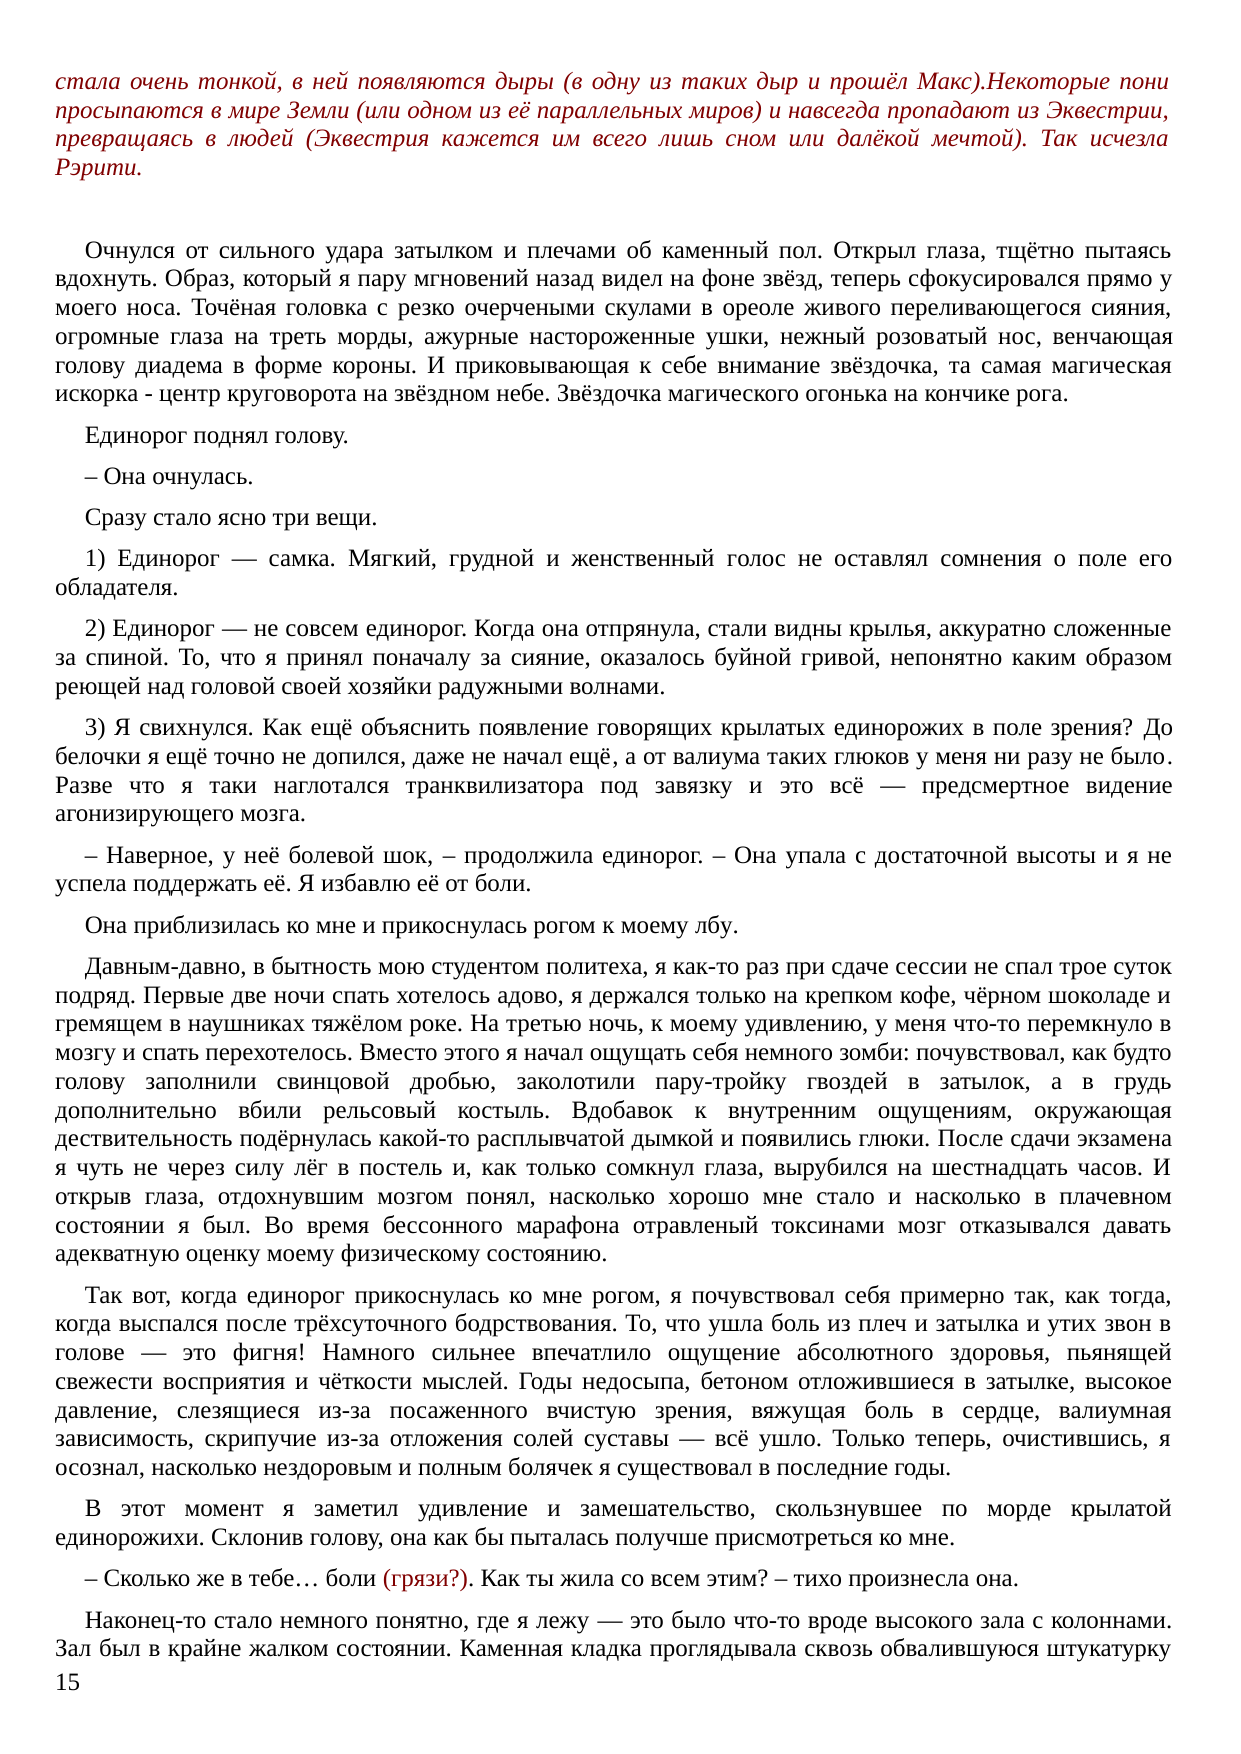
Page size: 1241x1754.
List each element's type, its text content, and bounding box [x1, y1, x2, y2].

text Очнулся от сильного удара затылком и плечами об каменный пол. Открыл глаза, тщётно пытаясь вдохнуть. Образ, который я пару мгновений назад видел на фоне звёзд, теперь сфокусировался прямо у моего носа. Точёная головка с резко очерчеными скулами в ореоле живого переливающегося сияния, огромные глаза на треть морды, ажурные настороженные ушки, нежный розоватый нос, венчающая голову диадема в форме короны. И приковывающая к себе внимание звёздочка, та самая магическая искорка - центр круговорота на звёздном небе. Звёздочка магического огонька на кончике рога. [55, 235, 1173, 407]
text 3) Я свихнулся. Как ещё объяснить появление говорящих крылатых единорожих в поле зрения? До белочки я ещё точно не допился, даже не начал ещё, а от валиума таких глюков у меня ни разу не было. Разве что я таки наглотался транквилизатора под завязку и это всё — предсмертное видение агонизирующего мозга. [55, 712, 1173, 827]
text Сразу стало ясно три вещи. [55, 502, 1173, 531]
text Так вот, когда единорог прикоснулась ко мне рогом, я почувствовал себя примерно так, как тогда, когда выспался после трёхсуточного бодрствования. То, что ушла боль из плеч и затылка и утих звон в голове — это фигня! Намного сильнее впечатлило ощущение абсолютного здоровья, пьянящей свежести восприятия и чёткости мыслей. Годы недосыпа, бетоном отложившиеся в затылке, высокое давление, слезящиеся из-за посаженного вчистую зрения, вяжущая боль в сердце, валиумная зависимость, скрипучие из-за отложения солей суставы — всё ушло. Только теперь, очистившись, я осознал, насколько нездоровым и полным болячек я существовал в последние годы. [55, 1280, 1173, 1481]
text Наконец-то стало немного понятно, где я лежу — это было что-то вроде высокого зала с колоннами. Зал был в крайне жалком состоянии. Каменная кладка проглядывала сквозь обвалившуюся штукатурку [55, 1605, 1173, 1662]
text Давным-давно, в бытность мою студентом политеха, я как-то раз при сдаче сессии не спал трое суток подряд. Первые две ночи спать хотелось адово, я держался только на крепком кофе, чёрном шоколаде и гремящем в наушниках тяжёлом роке. На третью ночь, к моему удивлению, у меня что-то перемкнуло в мозгу и спать перехотелось. Вместо этого я начал ощущать себя немного зомби: почувствовал, как будто голову заполнили свинцовой дробью, заколотили пару-тройку гвоздей в затылок, а в грудь дополнительно вбили рельсовый костыль. Вдобавок к внутренним ощущениям, окружающая дествительность подёрнулась какой-то расплывчатой дымкой и появились глюки. После сдачи экзамена я чуть не через силу лёг в постель и, как только сомкнул глаза, вырубился на шестнадцать часов. И открыв глаза, отдохнувшим мозгом понял, насколько хорошо мне стало и насколько в плачевном состоянии я был. Во время бессонного марафона отравленый токсинами мозг отказывался давать адекватную оценку моему физическому состоянию. [55, 951, 1173, 1267]
text Она приблизилась ко мне и прикоснулась рогом к моему лбу. [55, 910, 1173, 938]
text Единорог поднял голову. [55, 420, 1173, 448]
text 1) Единорог — самка. Мягкий, грудной и женственный голос не оставлял сомнения о поле его обладателя. [55, 543, 1173, 601]
text В этот момент я заметил удивление и замешательство, скользнувшее по морде крылатой единорожихи. Склонив голову, она как бы пыталась получше присмотреться ко мне. [55, 1493, 1173, 1551]
text стала очень тонкой, в ней появляются дыры (в одну из таких дыр и прошёл Макс).Некоторые пони просыпаются в мире Земли (или одном из её параллельных миров) и навсегда пропадают из Эквестрии, превращаясь в людей (Эквестрия кажется им всего лишь сном или далёкой мечтой). Так исчезла Рэрити. [55, 66, 1173, 181]
text – Сколько же в тебе… боли (грязи?). Как ты жила со всем этим? – тихо произнесла она. [55, 1563, 1173, 1592]
text – Наверное, у неё болевой шок, – продолжила единорог. – Она упала с достаточной высоты и я не успела поддержать её. Я избавлю её от боли. [55, 840, 1173, 897]
text 2) Единорог — не совсем единорог. Когда она отпрянула, стали видны крылья, аккуратно сложенные за спиной. То, что я принял поначалу за сияние, оказалось буйной гривой, непонятно каким образом реющей над головой своей хозяйки радужными волнами. [55, 613, 1173, 700]
text – Она очнулась. [55, 461, 1173, 490]
